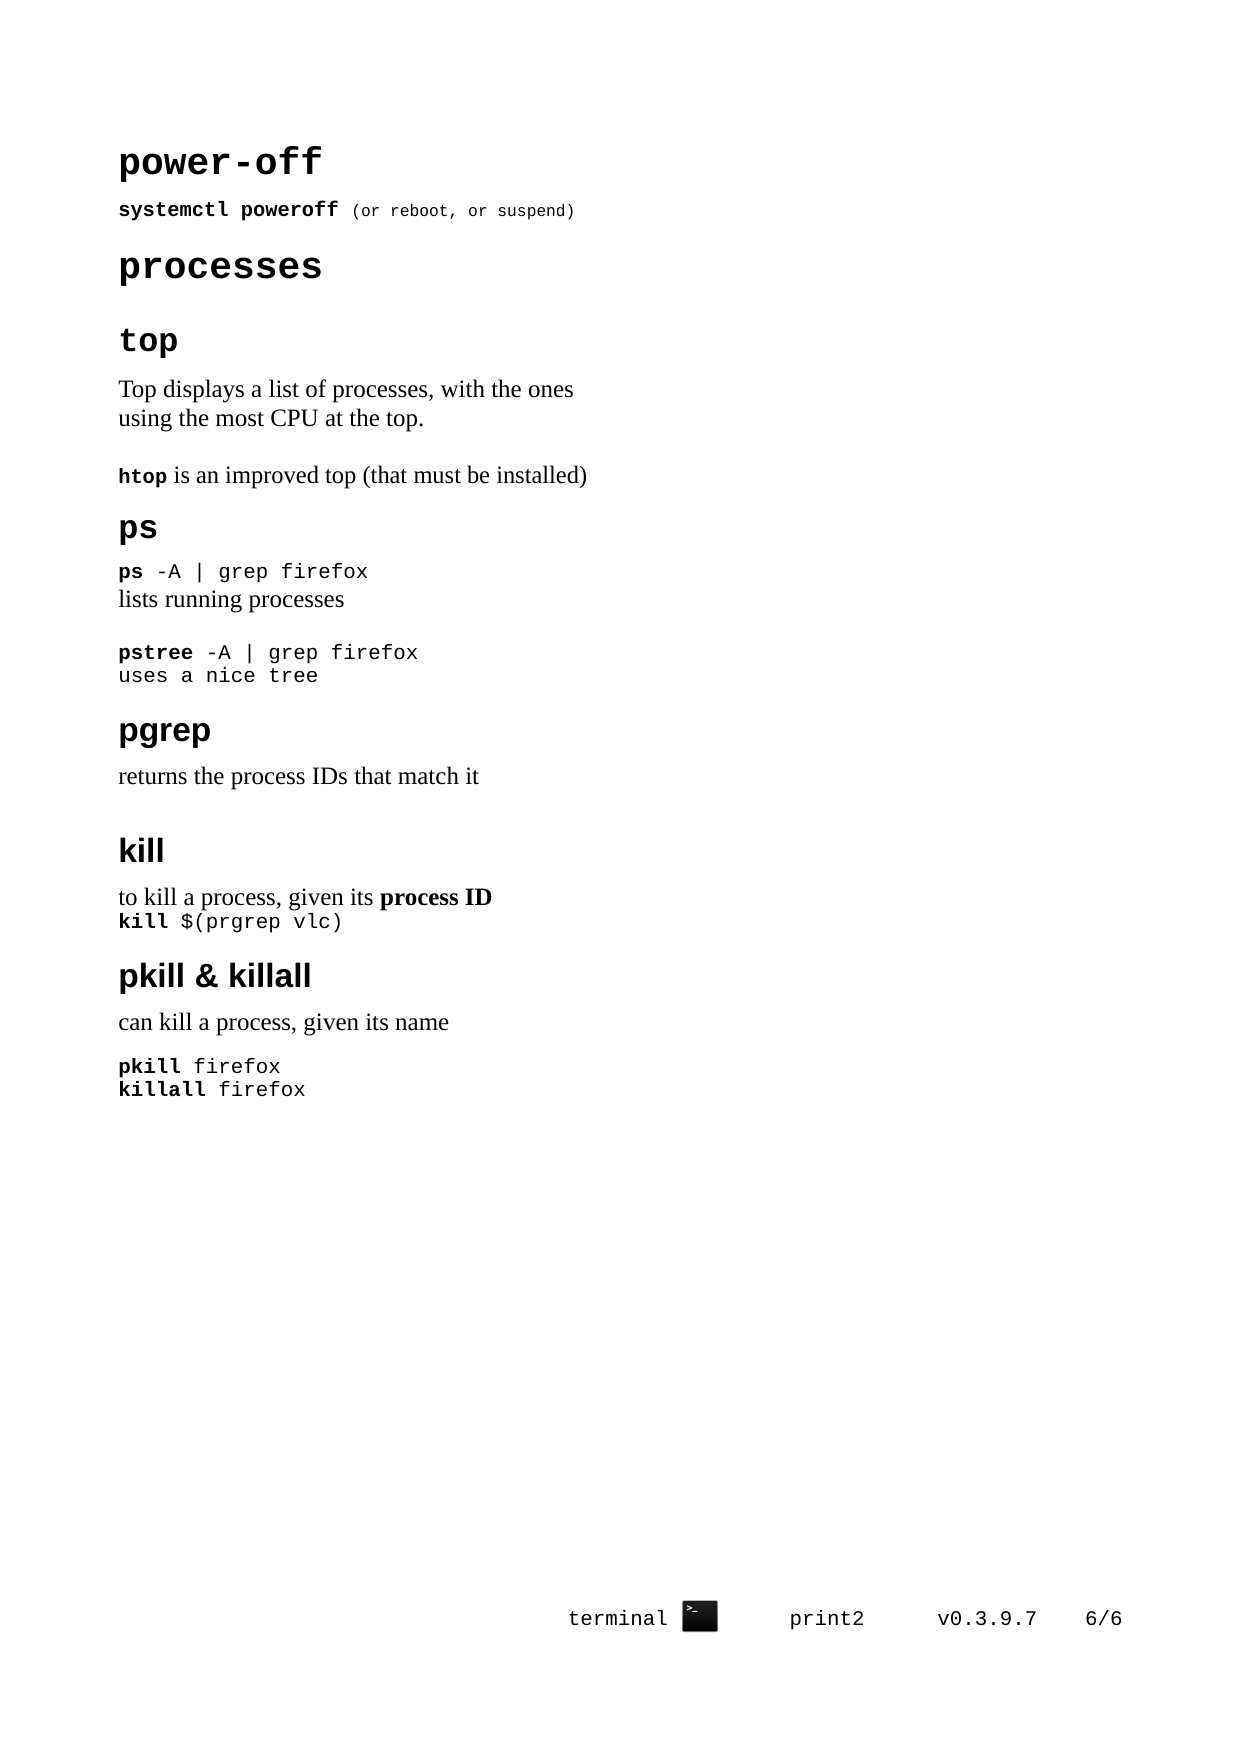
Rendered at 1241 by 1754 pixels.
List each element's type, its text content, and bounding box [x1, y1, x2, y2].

subtitle ps [118, 510, 591, 548]
text uses a nice tree [118, 666, 591, 689]
text Top displays a list of processes, with the ones using the most CPU at the top. [118, 374, 591, 431]
subtitle power-off [118, 143, 591, 186]
picture [680, 1596, 720, 1636]
subtitle processes [118, 247, 591, 290]
text kill $(prgrep vlc) [118, 911, 591, 934]
text ps -A | grep firefox [118, 561, 591, 584]
text to kill a process, given its process ID [118, 882, 591, 911]
text returns the process IDs that match it [118, 761, 591, 790]
subtitle kill [118, 831, 591, 870]
text pkill firefox killall firefox [118, 1056, 591, 1103]
text pstree -A | grep firefox [118, 642, 591, 666]
text can kill a process, given its name [118, 1007, 591, 1035]
text htop is an improved top (that must be installed) [118, 460, 591, 489]
subtitle pgrep [118, 710, 591, 749]
subtitle top [118, 323, 591, 361]
subtitle pkill & killall [118, 955, 591, 994]
text lists running processes [118, 584, 591, 613]
text systemctl poweroff (or reboot, or suspend) [118, 198, 591, 222]
